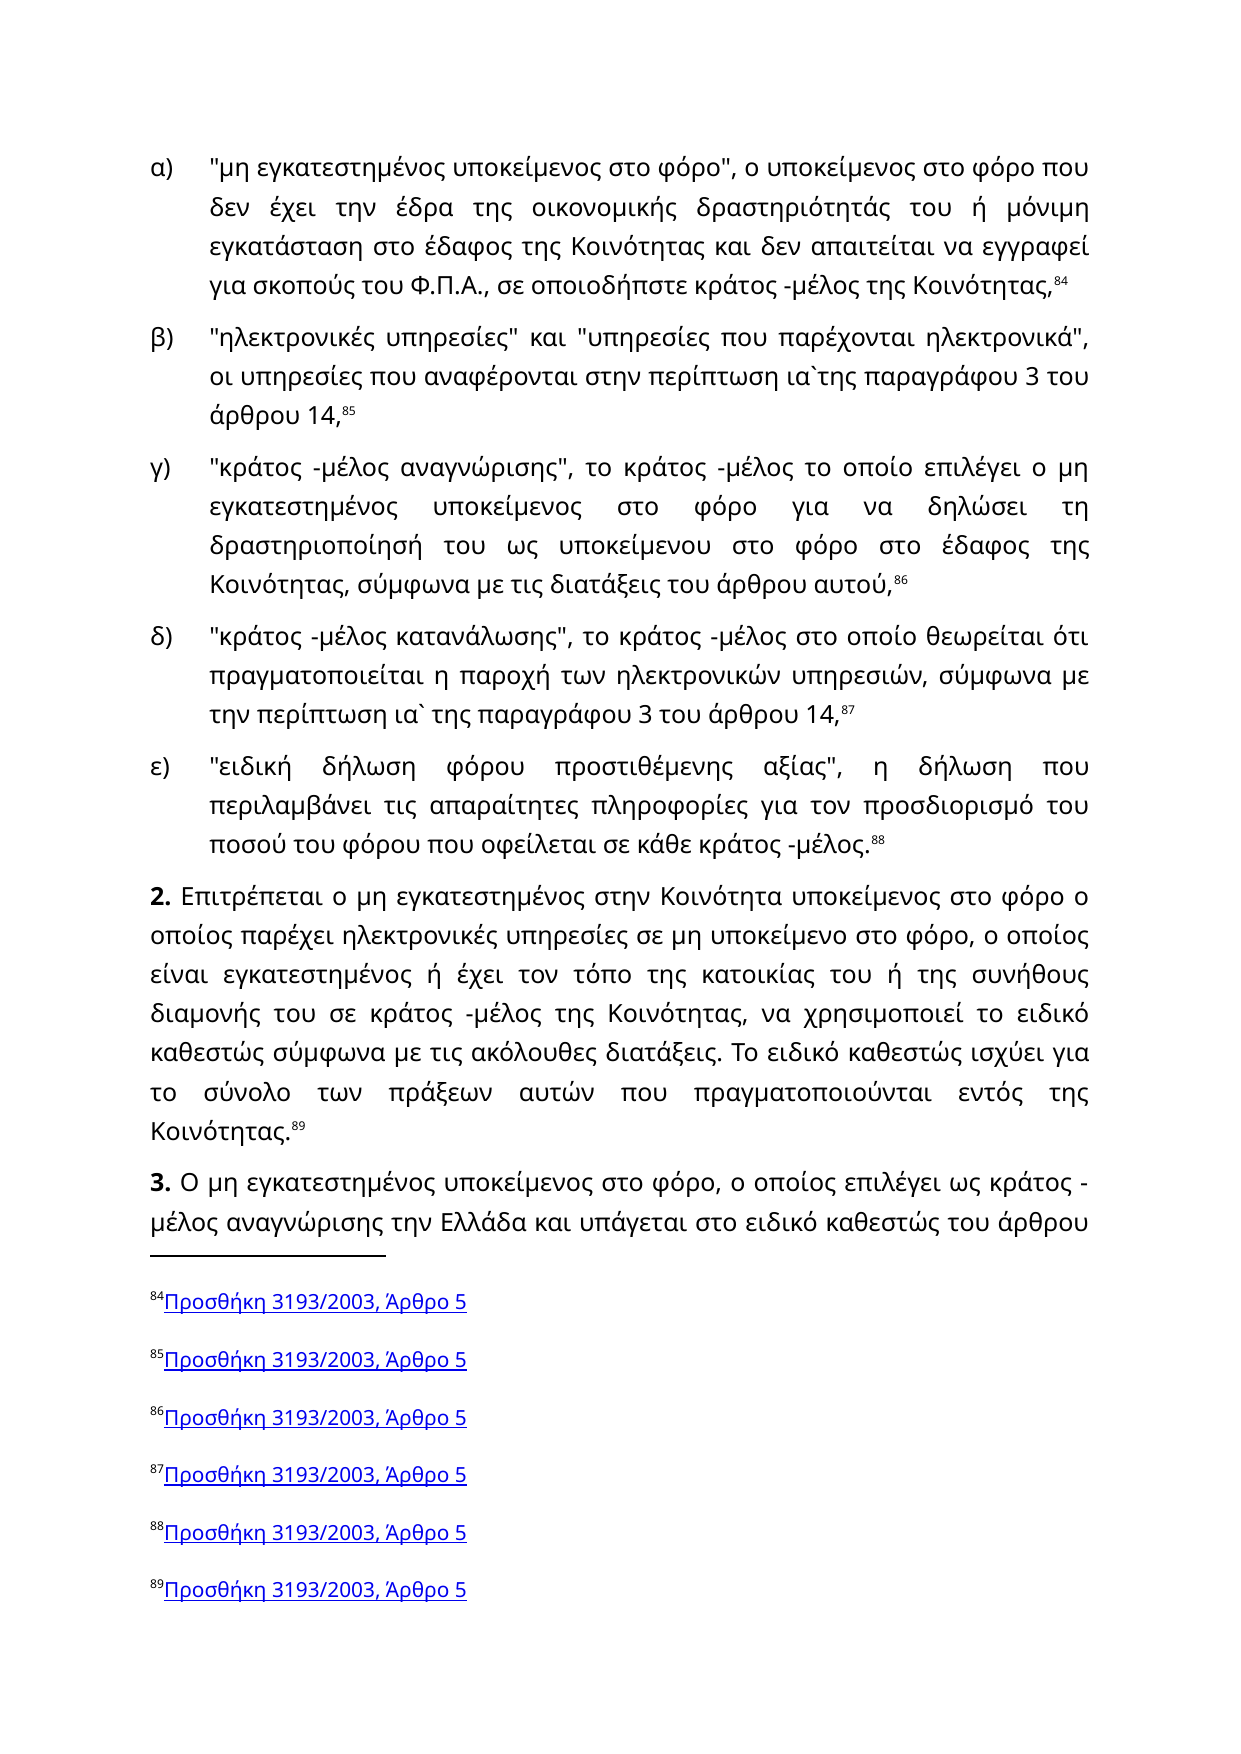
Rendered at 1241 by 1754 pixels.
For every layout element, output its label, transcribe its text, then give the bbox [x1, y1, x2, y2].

list α) "μη εγκατεστημένος υποκείμενος στο φόρο", ο υποκείμενος στο φόρο που δεν έχει την έδρα της οικονομικής δραστηριότητάς του ή μόνιμη εγκατάσταση στο έδαφος της Κοινότητας και δεν απαιτείται να εγγραφεί για σκοπούς του Φ.Π.Α., σε οποιοδήπστε κράτος -μέλος της Κοινότητας, [150, 150, 1090, 302]
list δ) "κράτος -μέλος κατανάλωσης", το κράτος -μέλος στο οποίο θεωρείται ότι πραγματοποιείται η παροχή των ηλεκτρονικών υπηρεσιών, σύμφωνα με την περίπτωση ια` της παραγράφου 3 του άρθρου 14, [150, 618, 1090, 731]
text Προσθήκη 3193/2003, Άρθρο 5 [150, 1403, 1090, 1431]
text Προσθήκη 3193/2003, Άρθρο 5 [150, 1345, 1090, 1373]
text Προσθήκη 3193/2003, Άρθρο 5 [150, 1518, 1090, 1546]
text Προσθήκη 3193/2003, Άρθρο 5 [150, 1460, 1090, 1489]
list γ) "κράτος -μέλος αναγνώρισης", το κράτος -μέλος το οποίο επιλέγει ο μη εγκατεστημένος υποκείμενος στο φόρο για να δηλώσει τη δραστηριοποίησή του ως υποκείμενου στο φόρο στο έδαφος της Κοινότητας, σύμφωνα με τις διατάξεις του άρθρου αυτού, [150, 449, 1090, 601]
list β) "ηλεκτρονικές υπηρεσίες" και "υπηρεσίες που παρέχονται ηλεκτρονικά", οι υπηρεσίες που αναφέρονται στην περίπτωση ια`της παραγράφου 3 του άρθρου 14, [150, 319, 1090, 432]
list ε) "ειδική δήλωση φόρου προστιθέμενης αξίας", η δήλωση που περιλαμβάνει τις απαραίτητες πληροφορίες για τον προσδιορισμό του ποσού του φόρου που οφείλεται σε κάθε κράτος -μέλος. [150, 748, 1090, 861]
text Προσθήκη 3193/2003, Άρθρο 5 [150, 1287, 1090, 1316]
text 2. Επιτρέπεται ο μη εγκατεστημένος στην Κοινότητα υποκείμενος στο φόρο ο οποίος παρέχει ηλεκτρονικές υπηρεσίες σε μη υποκείμενο στο φόρο, ο οποίος είναι εγκατεστημένος ή έχει τον τόπο της κατοικίας του ή της συνήθους διαμονής του σε κράτος -μέλος της Κοινότητας, να χρησιμοποιεί το ειδικό καθεστώς σύμφωνα με τις ακόλουθες διατάξεις. Το ειδικό καθεστώς ισχύει για το σύνολο των πράξεων αυτών που πραγματοποιούνται εντός της Κοινότητας. [150, 878, 1090, 1147]
text 3. Ο μη εγκατεστημένος υποκείμενος στο φόρο, ο οποίος επιλέγει ως κράτος -μέλος αναγνώρισης την Ελλάδα και υπάγεται στο ειδικό καθεστώς του άρθρου [150, 1165, 1090, 1238]
text Προσθήκη 3193/2003, Άρθρο 5 [150, 1576, 1090, 1604]
